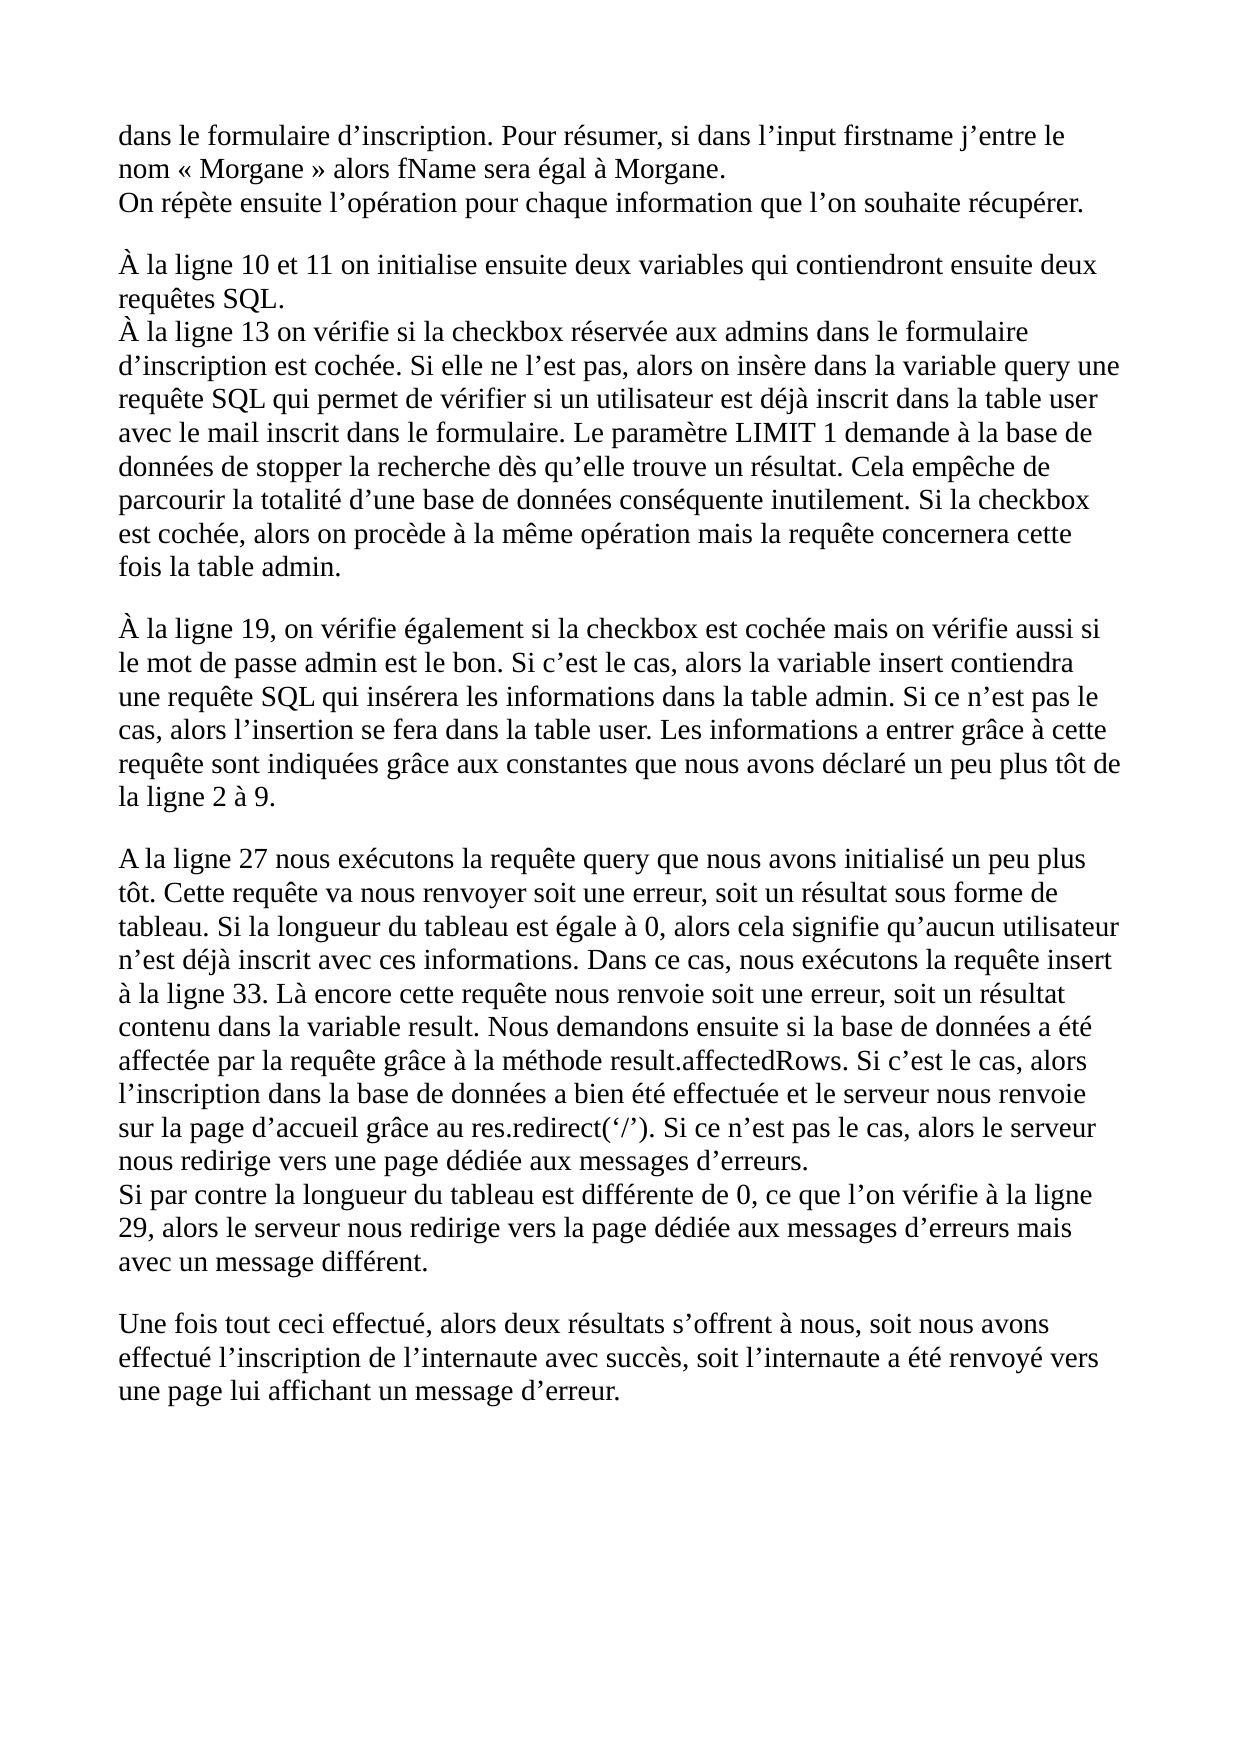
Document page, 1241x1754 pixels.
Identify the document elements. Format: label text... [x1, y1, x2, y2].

text dans le formulaire d’inscription. Pour résumer, si dans l’input firstname j’entre le nom « Morgane » alors fName sera égal à Morgane. [118, 118, 1122, 185]
text On répète ensuite l’opération pour chaque information que l’on souhaite récupérer. [118, 185, 1122, 219]
text A la ligne 27 nous exécutons la requête query que nous avons initialisé un peu plus tôt. Cette requête va nous renvoyer soit une erreur, soit un résultat sous forme de tableau. Si la longueur du tableau est égale à 0, alors cela signifie qu’aucun utilisateur n’est déjà inscrit avec ces informations. Dans ce cas, nous exécutons la requête insert à la ligne 33. Là encore cette requête nous renvoie soit une erreur, soit un résultat contenu dans la variable result. Nous demandons ensuite si la base de données a été affectée par la requête grâce à la méthode result.affectedRows. Si c’est le cas, alors l’inscription dans la base de données a bien été effectuée et le serveur nous renvoie sur la page d’accueil grâce au res.redirect(‘/’). Si ce n’est pas le cas, alors le serveur nous redirige vers une page dédiée aux messages d’erreurs. [118, 842, 1122, 1177]
text À la ligne 10 et 11 on initialise ensuite deux variables qui contiendront ensuite deux requêtes SQL. [118, 247, 1122, 314]
text À la ligne 19, on vérifie également si la checkbox est cochée mais on vérifie aussi si le mot de passe admin est le bon. Si c’est le cas, alors la variable insert contiendra une requête SQL qui insérera les informations dans la table admin. Si ce n’est pas le cas, alors l’insertion se fera dans la table user. Les informations a entrer grâce à cette requête sont indiquées grâce aux constantes que nous avons déclaré un peu plus tôt de la ligne 2 à 9. [118, 612, 1122, 813]
text À la ligne 13 on vérifie si la checkbox réservée aux admins dans le formulaire d’inscription est cochée. Si elle ne l’est pas, alors on insère dans la variable query une requête SQL qui permet de vérifier si un utilisateur est déjà inscrit dans la table user avec le mail inscrit dans le formulaire. Le paramètre LIMIT 1 demande à la base de données de stopper la recherche dès qu’elle trouve un résultat. Cela empêche de parcourir la totalité d’une base de données conséquente inutilement. Si la checkbox est cochée, alors on procède à la même opération mais la requête concernera cette fois la table admin. [118, 314, 1122, 583]
text Si par contre la longueur du tableau est différente de 0, ce que l’on vérifie à la ligne 29, alors le serveur nous redirige vers la page dédiée aux messages d’erreurs mais avec un message différent. [118, 1177, 1122, 1278]
text Une fois tout ceci effectué, alors deux résultats s’offrent à nous, soit nous avons effectué l’inscription de l’internaute avec succès, soit l’internaute a été renvoyé vers une page lui affichant un message d’erreur. [118, 1306, 1122, 1407]
